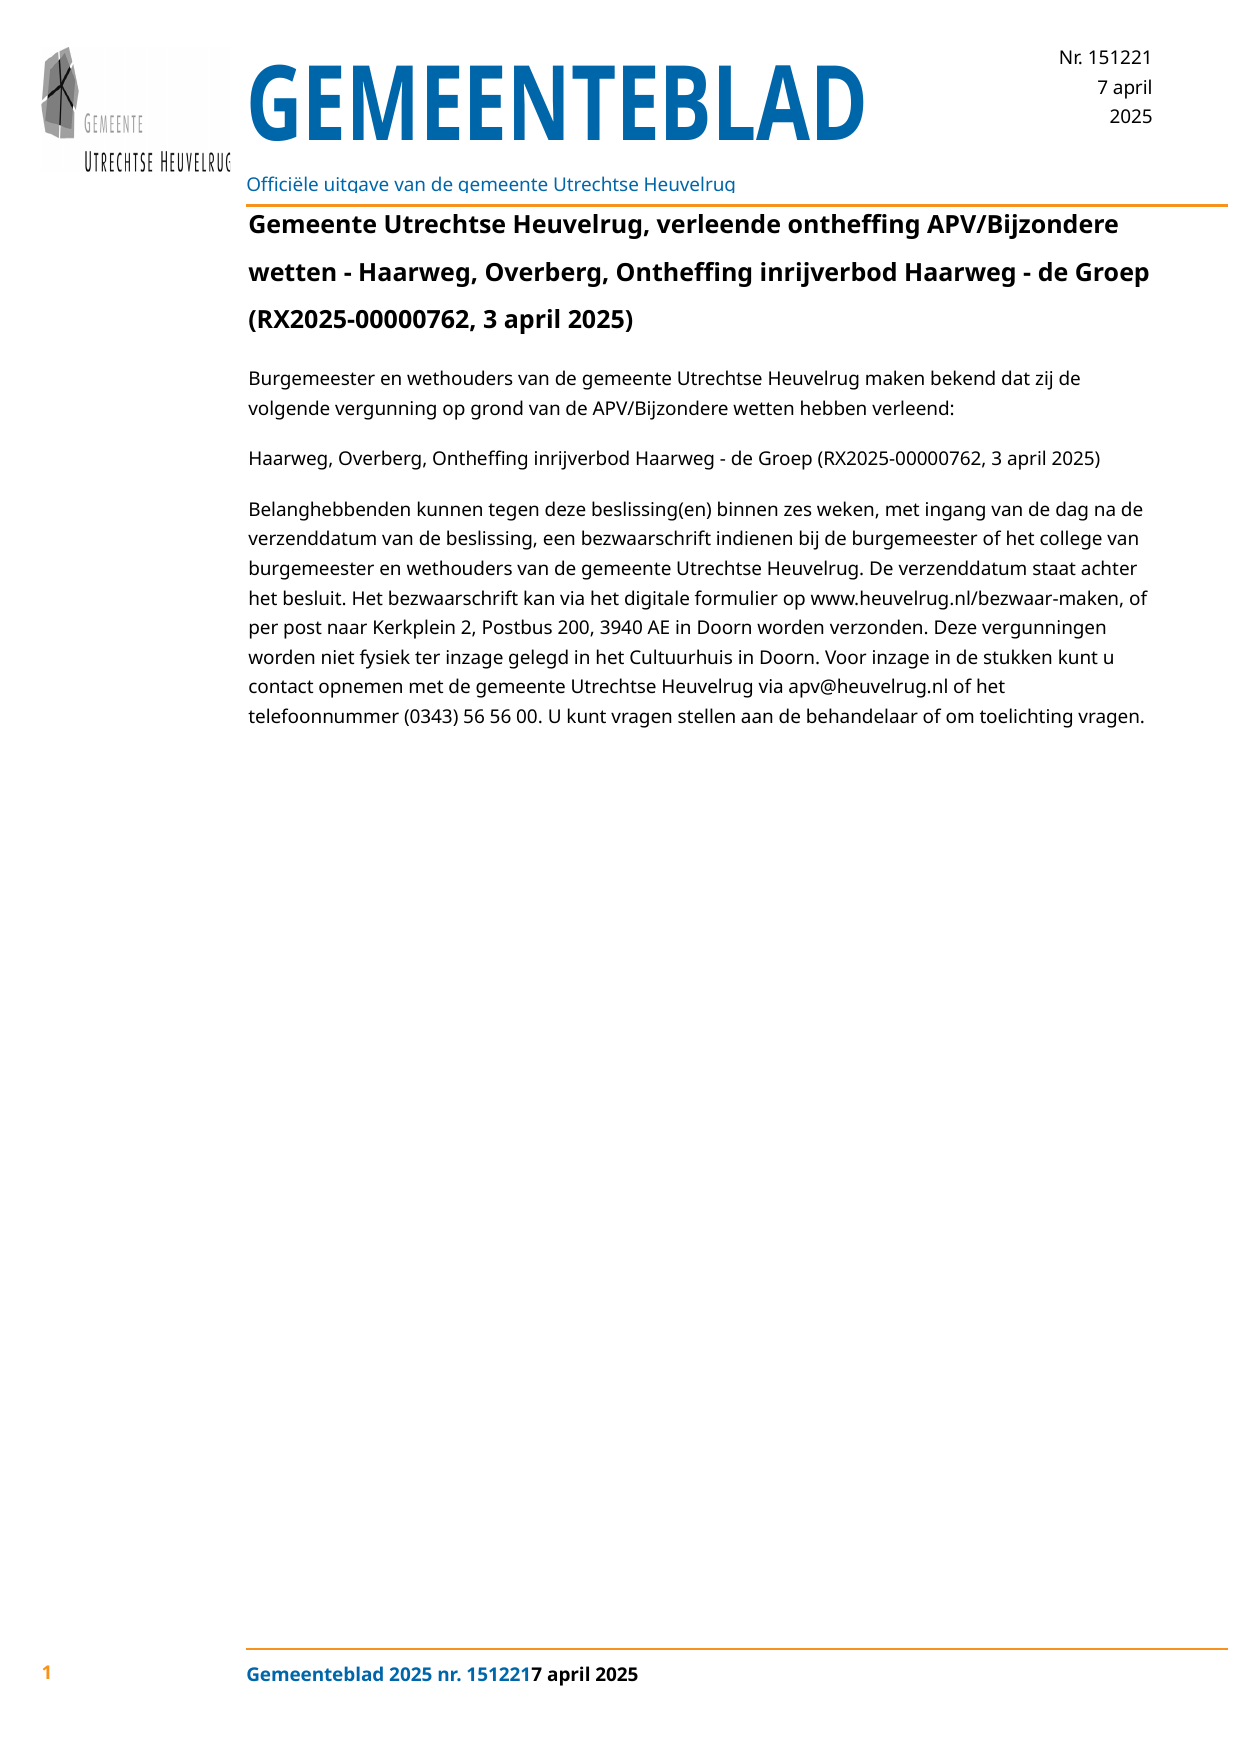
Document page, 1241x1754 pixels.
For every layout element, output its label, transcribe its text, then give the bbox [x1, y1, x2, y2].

text Gemeente Utrechtse Heuvelrug, verleende ontheffing APV/Bijzondere wetten - Haarweg, Overberg, Ontheffing inrijverbod Haarweg - de Groep (RX2025-00000762, 3 april 2025) [248, 207, 1152, 336]
text Haarweg, Overberg, Ontheffing inrijverbod Haarweg - de Groep (RX2025-00000762, 3 april 2025) [248, 446, 1152, 471]
picture [41, 47, 231, 172]
text Burgemeester en wethouders van de gemeente Utrechtse Heuvelrug maken bekend dat zij de volgende vergunning op grond van de APV/Bijzondere wetten hebben verleend: [248, 366, 1152, 421]
text Belanghebbenden kunnen tegen deze beslissing(en) binnen zes weken, met ingang van de dag na de verzenddatum van de beslissing, een bezwaarschrift indienen bij de burgemeester of het college van burgemeester en wethouders van de gemeente Utrechtse Heuvelrug. De verzenddatum staat achter het besluit. Het bezwaarschrift kan via het digitale formulier op www.heuvelrug.nl/bezwaar-maken, of per post naar Kerkplein 2, Postbus 200, 3940 AE in Doorn worden verzonden. Deze vergunningen worden niet fysiek ter inzage gelegd in het Cultuurhuis in Doorn. Voor inzage in de stukken kunt u contact opnemen met de gemeente Utrechtse Heuvelrug via apv@heuvelrug.nl of het telefoonnummer (0343) 56 56 00. U kunt vragen stellen aan de behandelaar of om toelichting vragen. [248, 496, 1152, 729]
